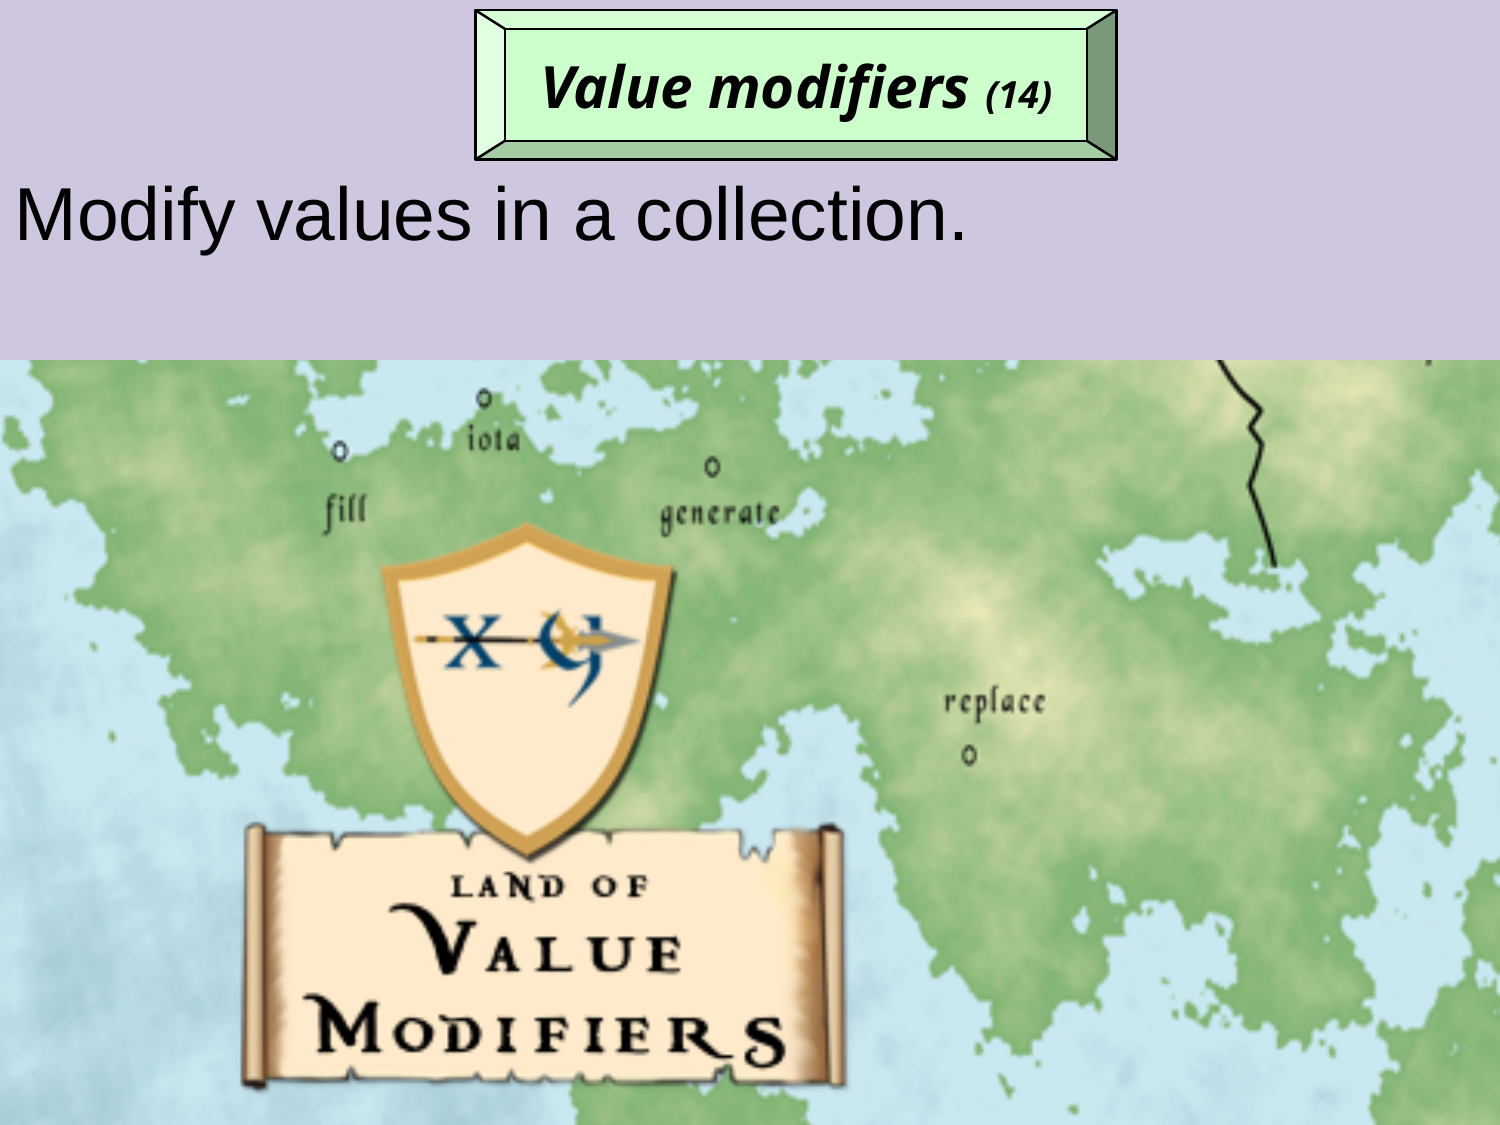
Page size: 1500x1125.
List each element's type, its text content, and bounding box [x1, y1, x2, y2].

text_box Value modifiers (14) [527, 35, 1066, 136]
text_box Modify values in a collection. [0, 165, 1500, 346]
picture [474, 9, 1126, 165]
picture [0, 360, 1500, 1125]
